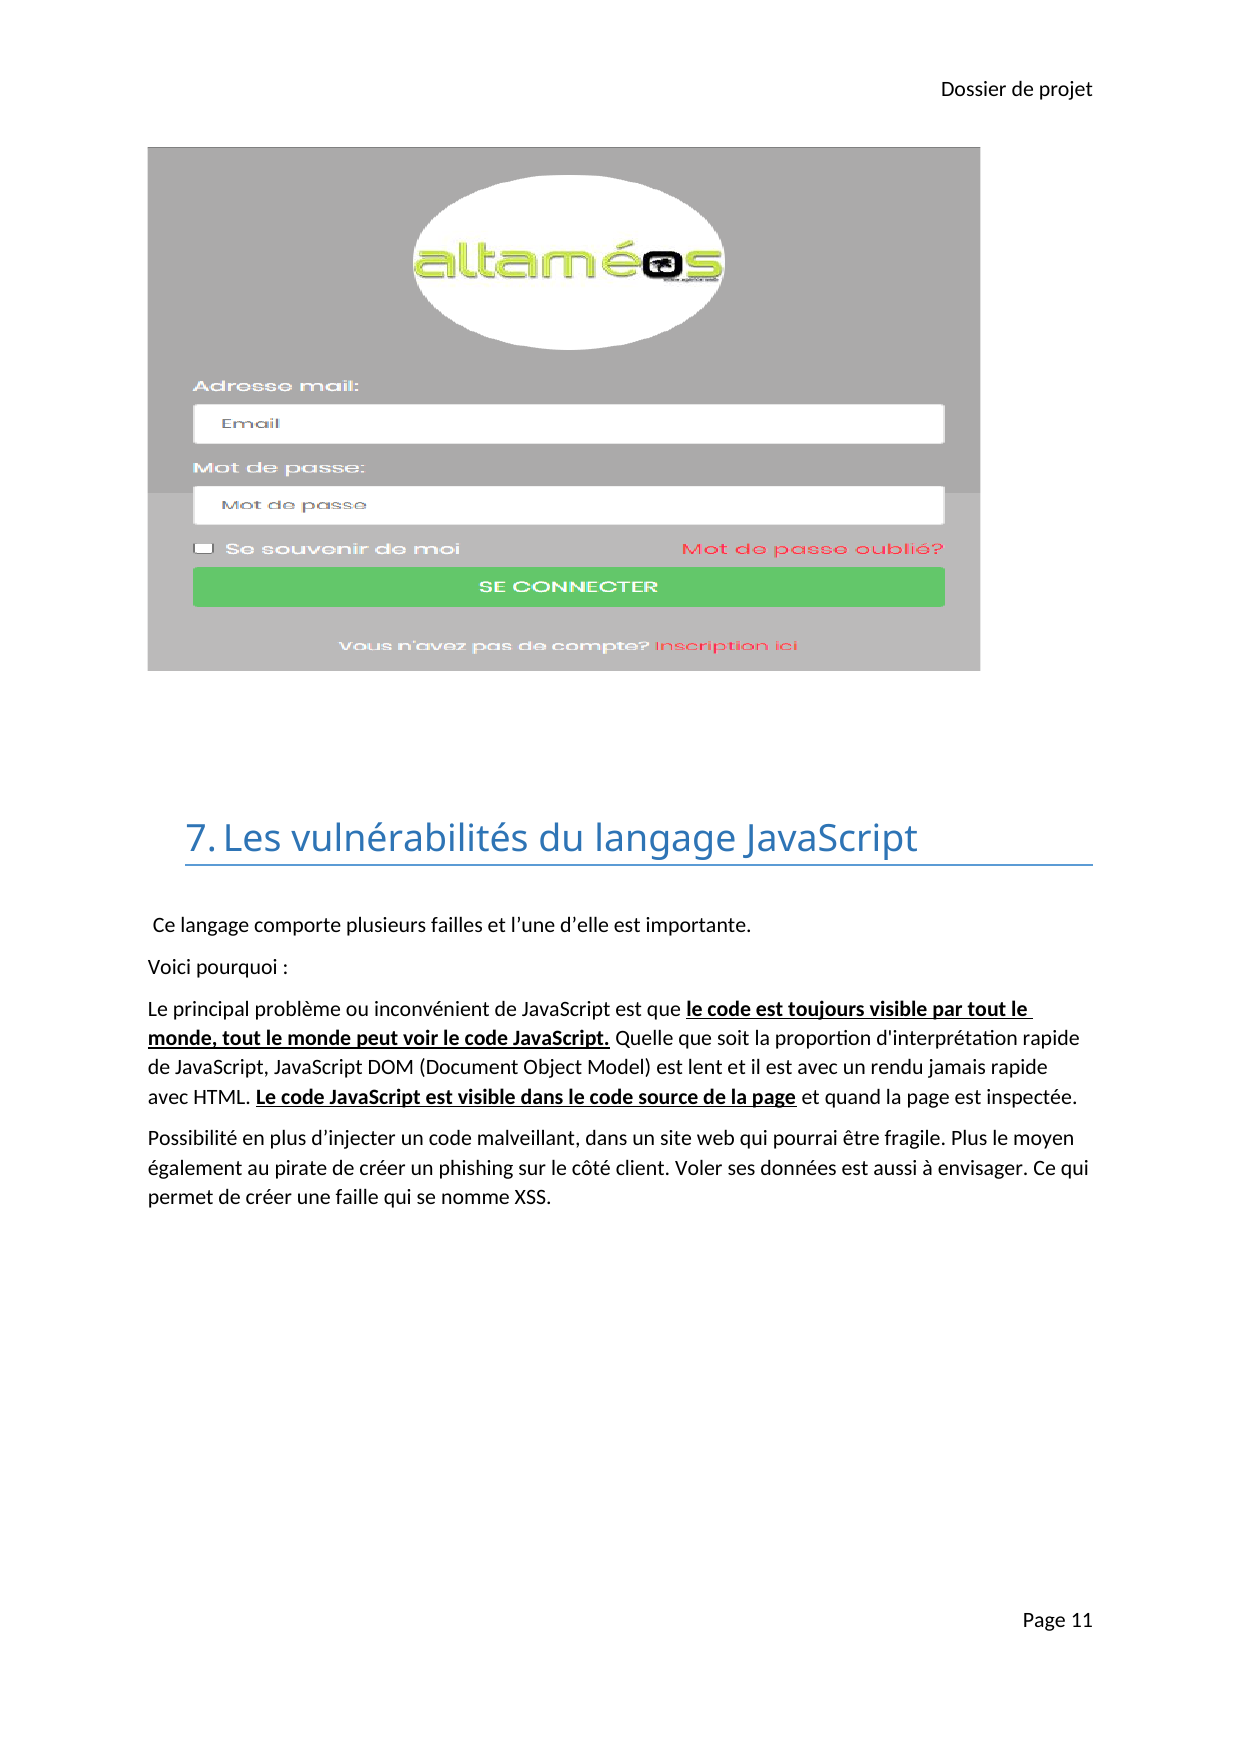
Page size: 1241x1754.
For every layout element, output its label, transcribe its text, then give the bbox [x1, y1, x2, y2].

text Ce langage comporte plusieurs failles et l’une d’elle est importante. [148, 911, 1093, 938]
text Voici pourquoi : [148, 953, 1093, 980]
list Les vulnérabilités du langage JavaScript [185, 811, 1093, 864]
text Le principal problème ou inconvénient de JavaScript est que le code est toujours visible par tout le monde, tout le monde peut voir le code JavaScript. Quelle que soit la proportion d'interprétation rapide de JavaScript, JavaScript DOM (Document Object Model) est lent et il est avec un rendu jamais rapide avec HTML. Le code JavaScript est visible dans le code source de la page et quand la page est inspectée. [148, 995, 1093, 1109]
text Possibilité en plus d’injecter un code malveillant, dans un site web qui pourrai être fragile. Plus le moyen également au pirate de créer un phishing sur le côté client. Voler ses données est aussi à envisager. Ce qui permet de créer une faille qui se nomme XSS. [148, 1124, 1093, 1210]
